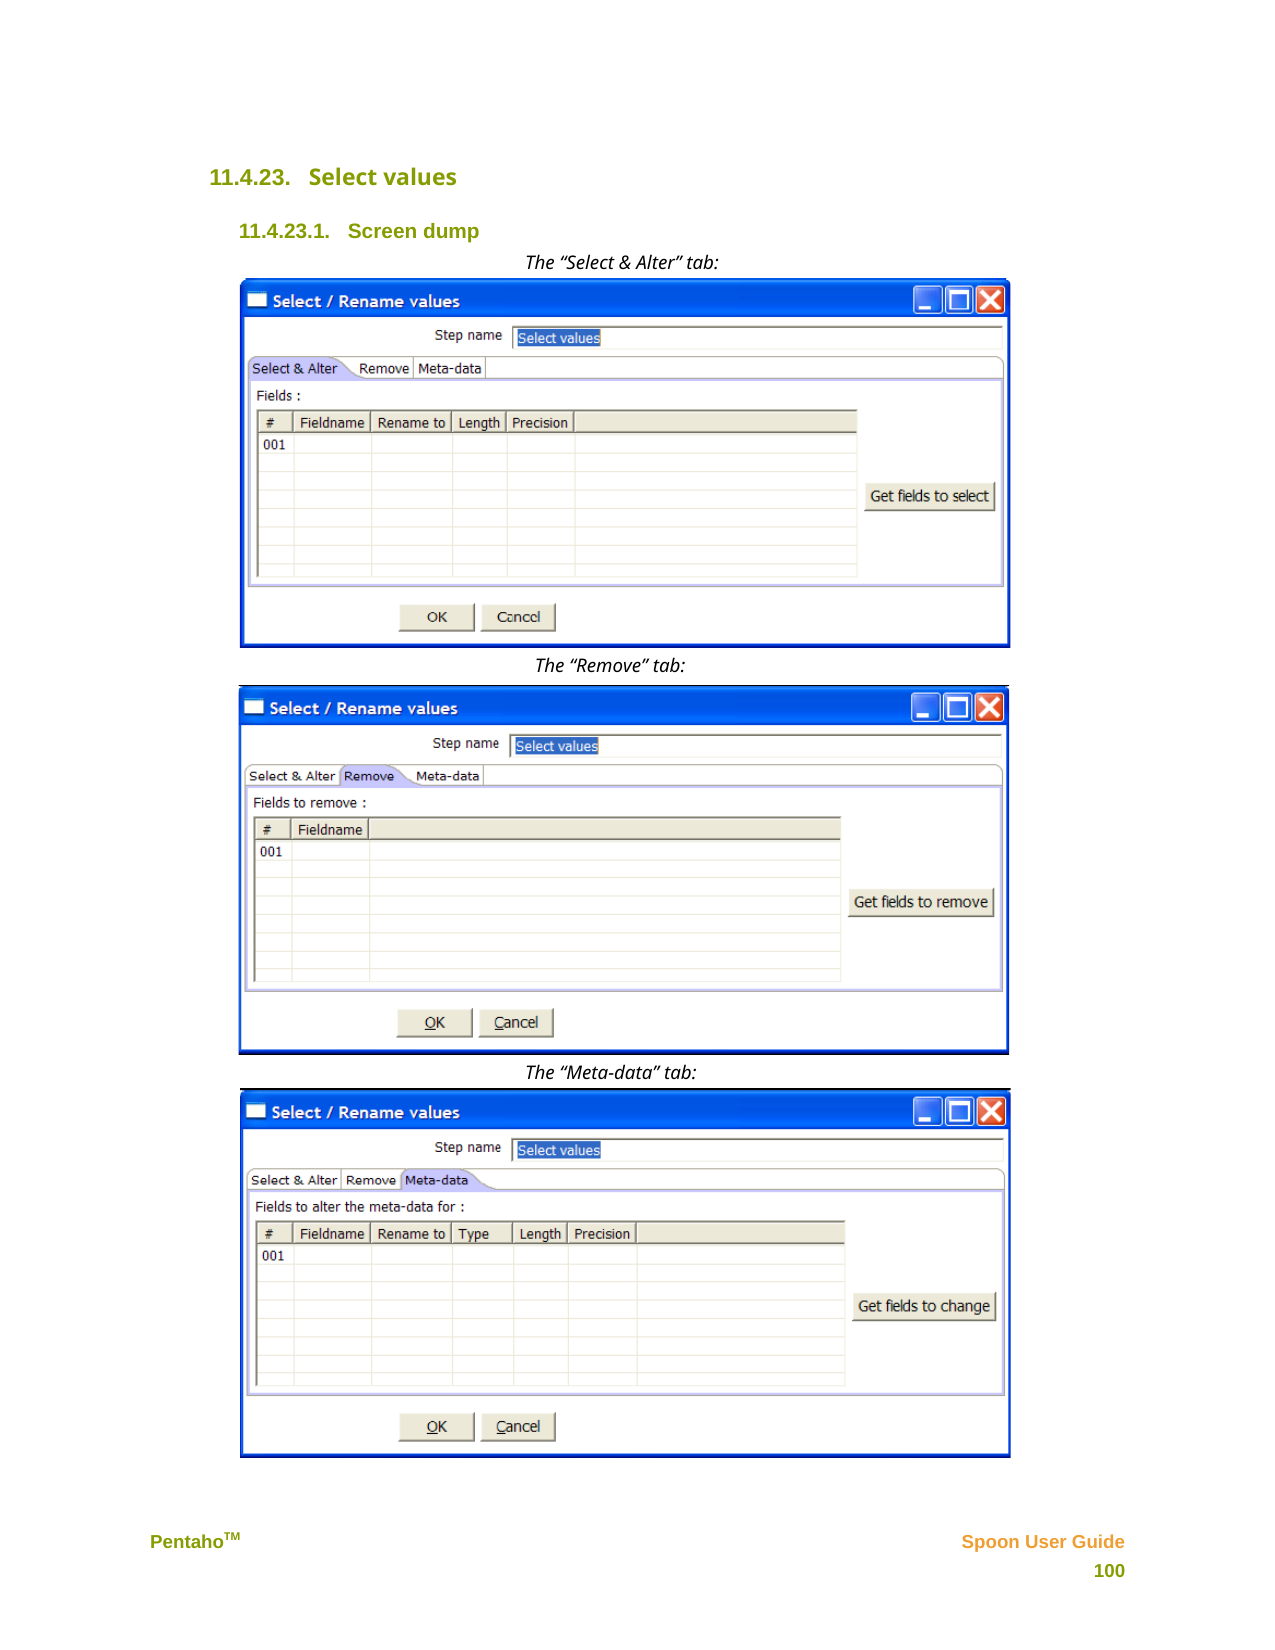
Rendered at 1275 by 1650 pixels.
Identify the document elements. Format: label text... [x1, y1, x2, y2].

text The “Meta-data” tab: [237, 678, 1125, 1086]
subtitle Screen dump [239, 211, 1125, 246]
text The “Remove” tab: [238, 275, 1125, 678]
subtitle Select values [209, 157, 1125, 192]
text The “Select & Alter” tab: [450, 246, 1125, 275]
